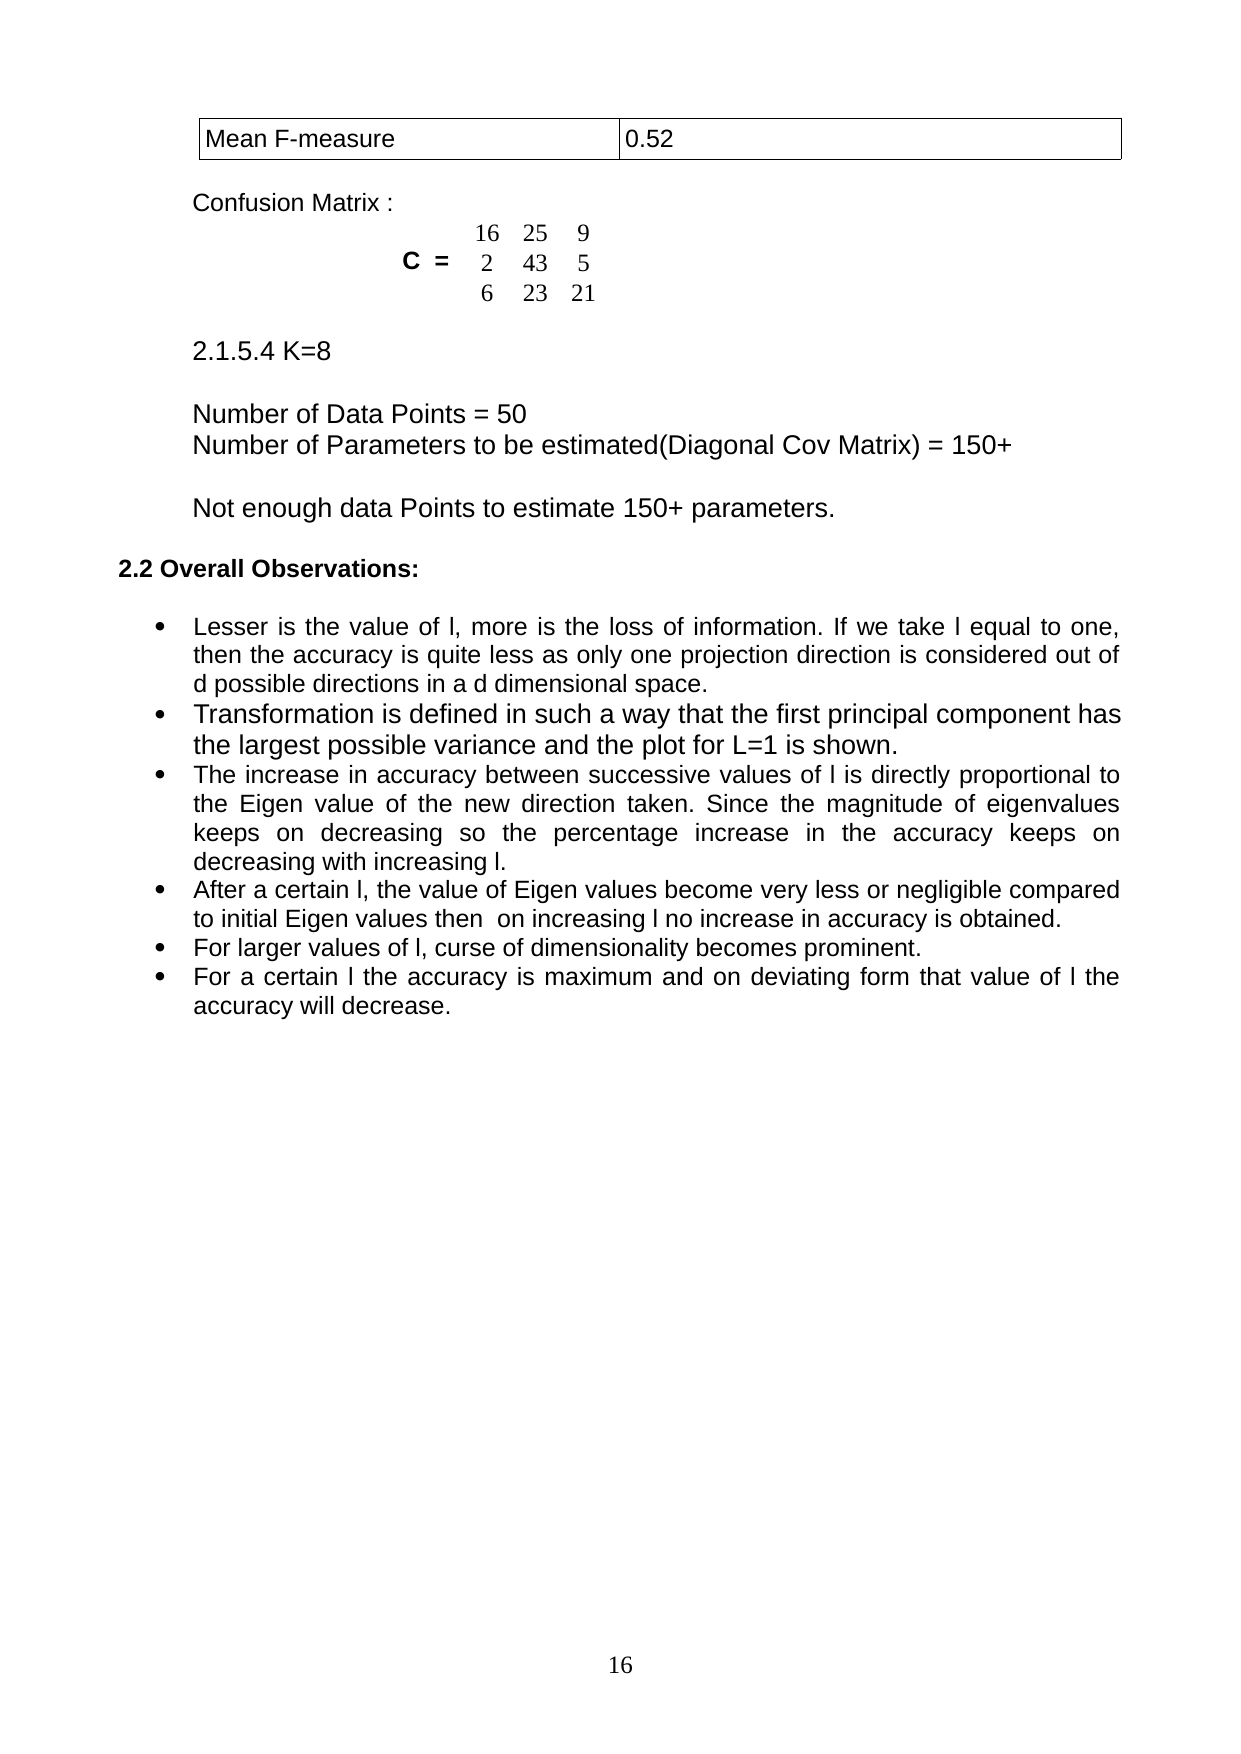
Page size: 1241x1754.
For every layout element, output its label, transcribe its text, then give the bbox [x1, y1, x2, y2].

text 2.1.5.4 K=8 [118, 335, 1122, 367]
text Number of Data Points = 50 [118, 398, 1122, 429]
list For a certain l the accuracy is maximum and on deviating form that value of l the accuracy will decrease. [156, 962, 1122, 1019]
text ​2.2 Overall Observations: [118, 554, 1122, 583]
text Number of Parameters to be estimated(Diagonal Cov Matrix) = 150+ [118, 429, 1122, 460]
list Transformation is defined in such a way that the first principal component has the largest possible variance and the plot for L=1 is shown. [156, 698, 1122, 760]
list After a certain l, the value of Eigen values become very less or negligible compared to initial Eigen values then on increasing l no increase in accuracy is obtained. [156, 876, 1122, 933]
table_cell 0.52 [620, 119, 1121, 159]
text Not enough data Points to estimate 150+ parameters. [118, 492, 1122, 523]
table_cell Mean F-measure [200, 119, 619, 159]
text C = [118, 217, 1122, 307]
list The increase in accuracy between successive values of l is directly proportional to the Eigen value of the new direction taken. Since the magnitude of eigenvalues keeps on decreasing so the percentage increase in the accuracy keeps on decreasing with increasing l. [156, 760, 1122, 876]
text Confusion Matrix : [118, 188, 1122, 217]
list Lesser is the value of l, more is the loss of information. If we take l equal to one, then the accuracy is quite less as only one projection direction is considered out of d possible directions in a d dimensional space. [156, 612, 1122, 698]
list For larger values of l, curse of dimensionality becomes prominent. [156, 933, 1122, 962]
